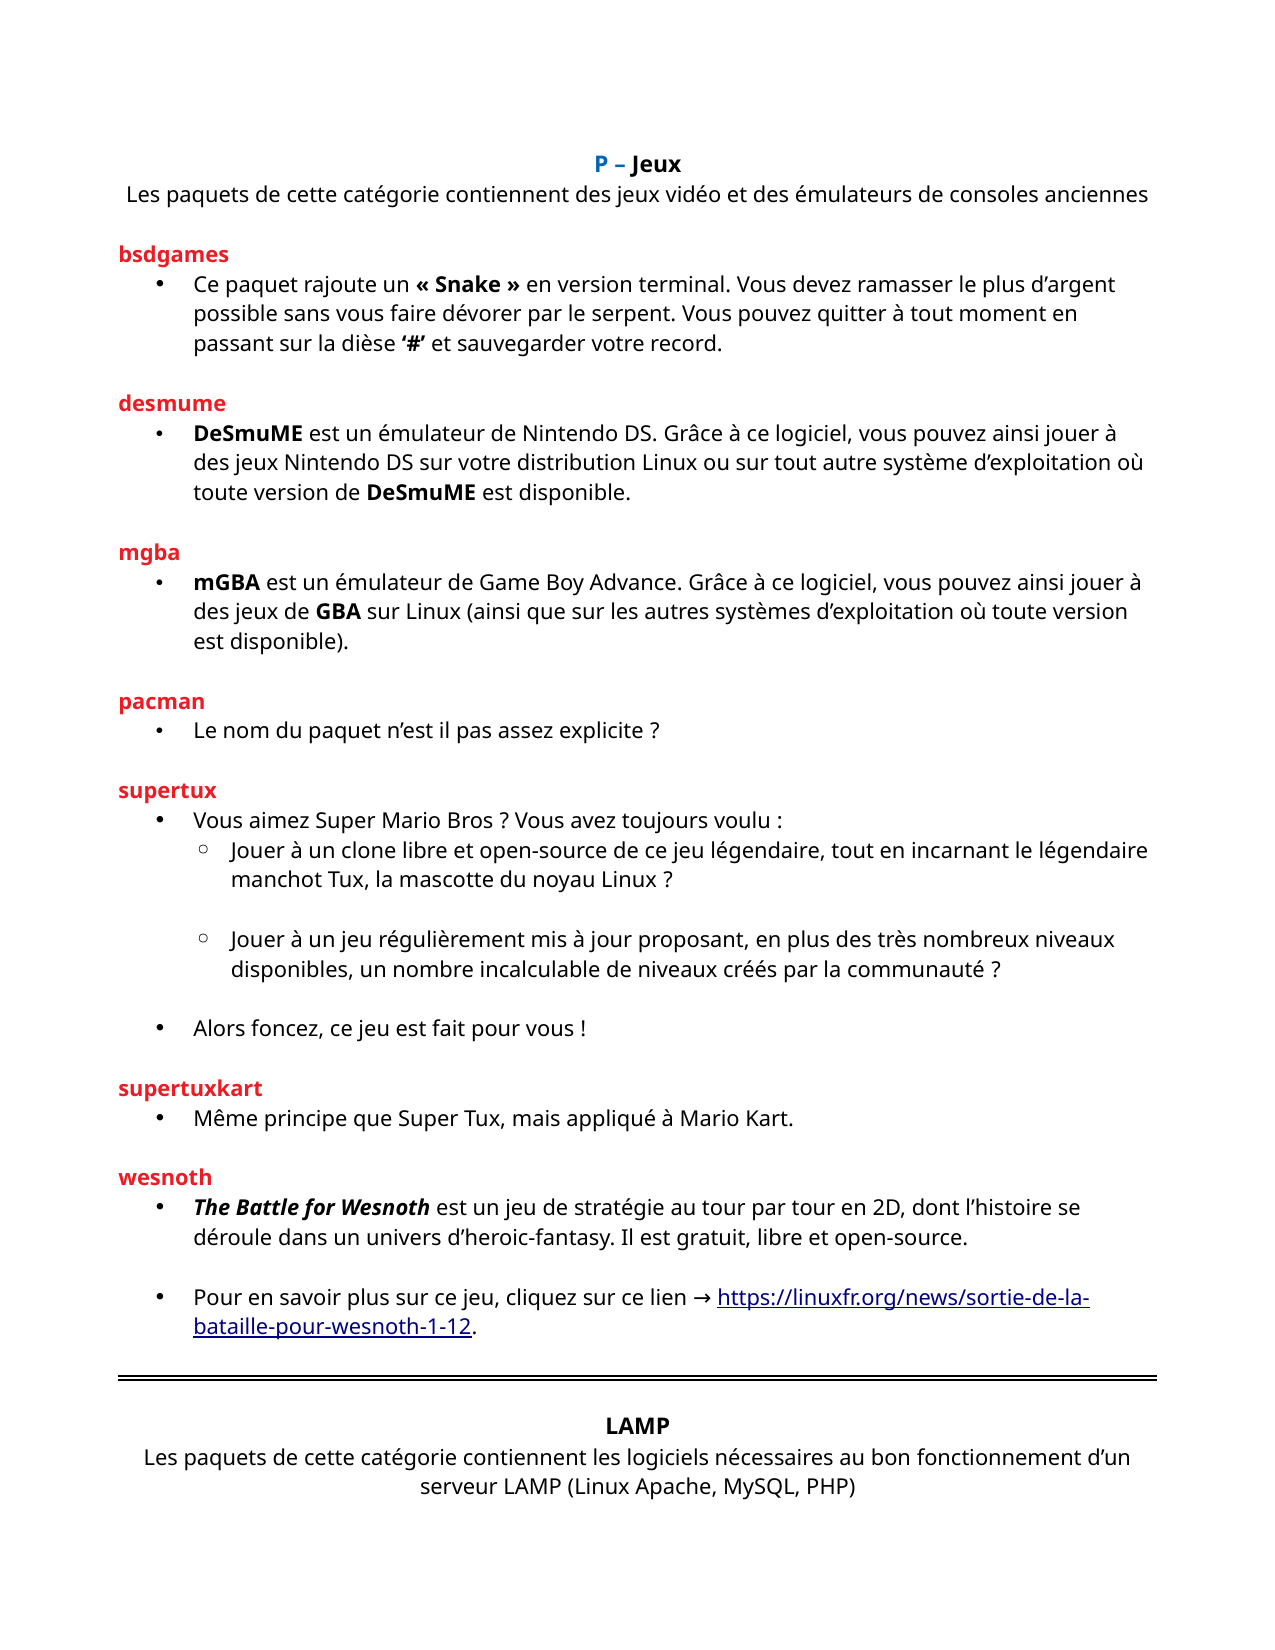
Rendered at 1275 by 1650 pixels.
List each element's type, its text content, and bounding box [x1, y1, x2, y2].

text desmume [118, 388, 1157, 417]
list DeSmuME est un émulateur de Nintendo DS. Grâce à ce logiciel, vous pouvez ainsi jouer à des jeux Nintendo DS sur votre distribution Linux ou sur tout autre système d’exploitation où toute version de DeSmuME est disponible. [156, 417, 1157, 507]
text Les paquets de cette catégorie contiennent les logiciels nécessaires au bon fonctionnement d’un serveur LAMP (Linux Apache, MySQL, PHP) [118, 1442, 1157, 1501]
text LAMP [118, 1410, 1157, 1442]
text bsdgames [118, 239, 1157, 268]
text supertuxkart [118, 1073, 1157, 1103]
list mGBA est un émulateur de Game Boy Advance. Grâce à ce logiciel, vous pouvez ainsi jouer à des jeux de GBA sur Linux (ainsi que sur les autres systèmes d’exploitation où toute version est disponible). [156, 566, 1157, 656]
list Pour en savoir plus sur ce jeu, cliquez sur ce lien → https://linuxfr.org/news/sortie-de-la-bataille-pour-wesnoth-1-12. [156, 1281, 1157, 1341]
list The Battle for Wesnoth est un jeu de stratégie au tour par tour en 2D, dont l’histoire se déroule dans un univers d’heroic-fantasy. Il est gratuit, libre et open-source. [156, 1192, 1157, 1252]
list Même principe que Super Tux, mais appliqué à Mario Kart. [156, 1103, 1157, 1132]
list Ce paquet rajoute un « Snake » en version terminal. Vous devez ramasser le plus d’argent possible sans vous faire dévorer par le serpent. Vous pouvez quitter à tout moment en passant sur la dièse ‘#’ et sauvegarder votre record. [156, 268, 1157, 358]
list Le nom du paquet n’est il pas assez explicite ? [156, 715, 1157, 745]
text P – Jeux [118, 148, 1157, 179]
text pacman [118, 686, 1157, 715]
list Vous aimez Super Mario Bros ? Vous avez toujours voulu : [156, 805, 1157, 834]
text mgba [118, 537, 1157, 566]
text wesnoth [118, 1162, 1157, 1192]
text Les paquets de cette catégorie contiennent des jeux vidéo et des émulateurs de consoles anciennes [118, 179, 1157, 209]
list Jouer à un jeu régulièrement mis à jour proposant, en plus des très nombreux niveaux disponibles, un nombre incalculable de niveaux créés par la communauté ? [193, 924, 1157, 983]
text supertux [118, 775, 1157, 805]
list Alors foncez, ce jeu est fait pour vous ! [156, 1013, 1157, 1043]
list Jouer à un clone libre et open-source de ce jeu légendaire, tout en incarnant le légendaire manchot Tux, la mascotte du noyau Linux ? [193, 834, 1157, 894]
